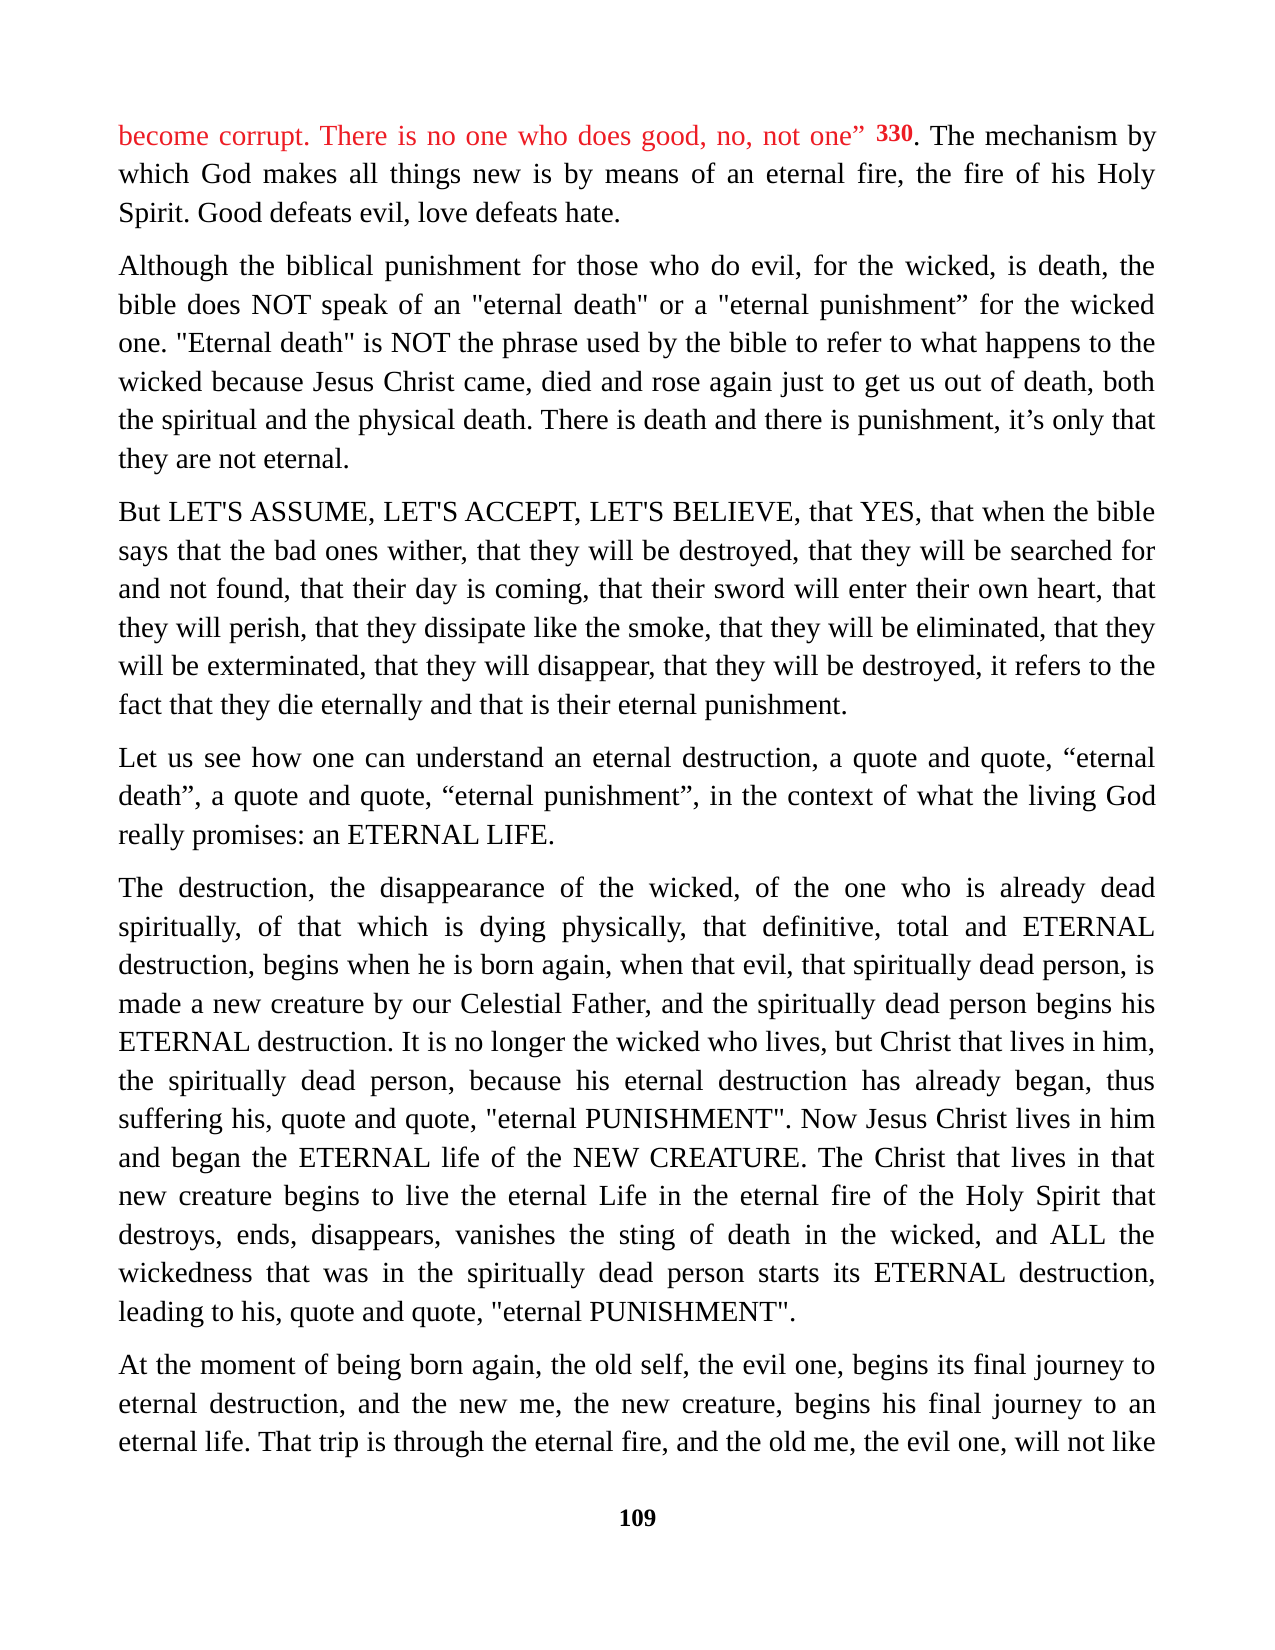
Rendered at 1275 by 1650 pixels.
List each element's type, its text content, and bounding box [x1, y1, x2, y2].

text Let us see how one can understand an eternal destruction, a quote and quote, “eternal death”, a quote and quote, “eternal punishment”, in the context of what the living God really promises: an ETERNAL LIFE. [118, 740, 1157, 851]
text But LET'S ASSUME, LET'S ACCEPT, LET'S BELIEVE, that YES, that when the bible says that the bad ones wither, that they will be destroyed, that they will be searched for and not found, that their day is coming, that their sword will enter their own heart, that they will perish, that they dissipate like the smoke, that they will be eliminated, that they will be exterminated, that they will disappear, that they will be destroyed, it refers to the fact that they die eternally and that is their eternal punishment. [118, 494, 1157, 720]
text The destruction, the disappearance of the wicked, of the one who is already dead spiritually, of that which is dying physically, that definitive, total and ETERNAL destruction, begins when he is born again, when that evil, that spiritually dead person, is made a new creature by our Celestial Father, and the spiritually dead person begins his ETERNAL destruction. It is no longer the wicked who lives, but Christ that lives in him, the spiritually dead person, because his eternal destruction has already began, thus suffering his, quote and quote, "eternal PUNISHMENT". Now Jesus Christ lives in him and began the ETERNAL life of the NEW CREATURE. The Christ that lives in that new creature begins to live the eternal Life in the eternal fire of the Holy Spirit that destroys, ends, disappears, vanishes the sting of death in the wicked, and ALL the wickedness that was in the spiritually dead person starts its ETERNAL destruction, leading to his, quote and quote, "eternal PUNISHMENT". [118, 870, 1157, 1328]
text Although the biblical punishment for those who do evil, for the wicked, is death, the bible does NOT speak of an "eternal death" or a "eternal punishment” for the wicked one. "Eternal death" is NOT the phrase used by the bible to refer to what happens to the wicked because Jesus Christ came, died and rose again just to get us out of death, both the spiritual and the physical death. There is death and there is punishment, it’s only that they are not eternal. [118, 248, 1157, 474]
text At the moment of being born again, the old self, the evil one, begins its final journey to eternal destruction, and the new me, the new creature, begins his final journey to an eternal life. That trip is through the eternal fire, and the old me, the evil one, will not like [118, 1347, 1157, 1458]
text become corrupt. There is no one who does good, no, not one” . The mechanism by which God makes all things new is by means of an eternal fire, the fire of his Holy Spirit. Good defeats evil, love defeats hate. [118, 118, 1157, 229]
